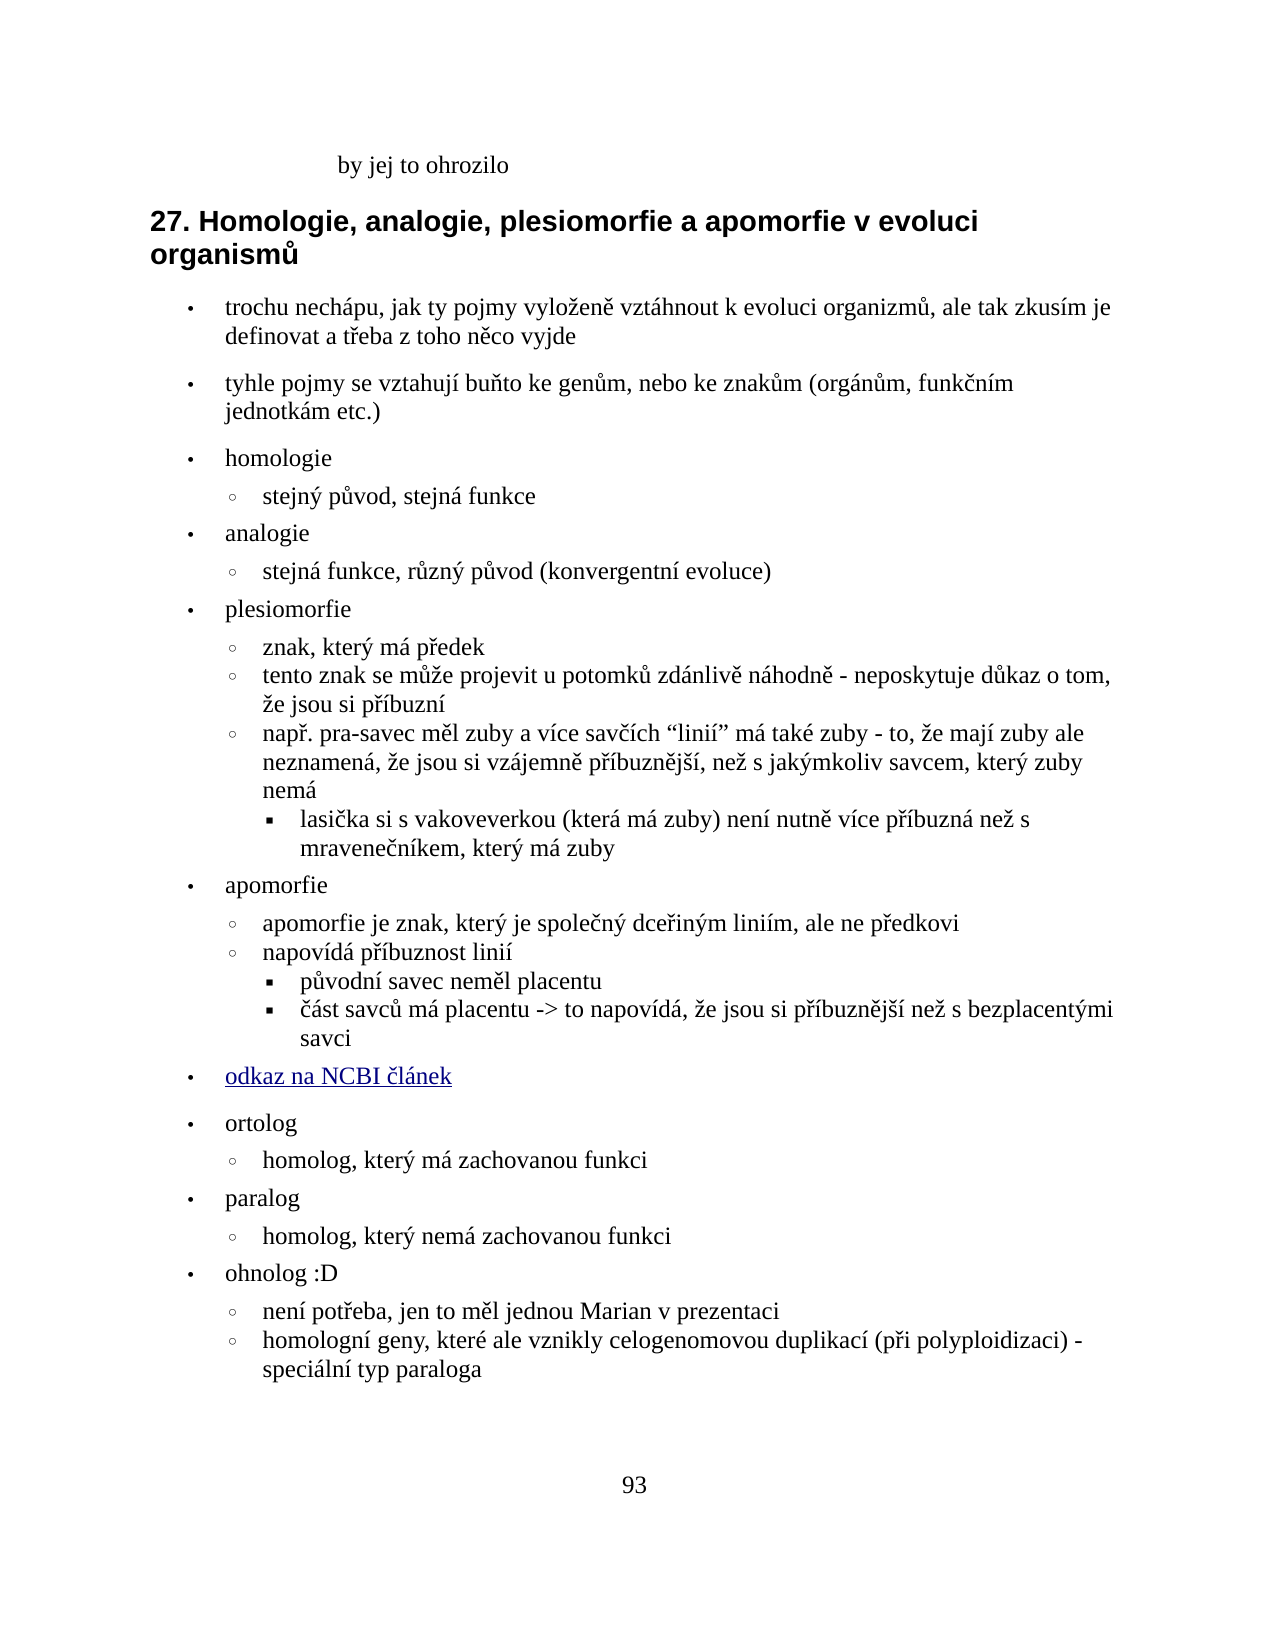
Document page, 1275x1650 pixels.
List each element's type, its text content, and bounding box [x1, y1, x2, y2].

list stejná funkce, různý původ (konvergentní evoluce) [225, 556, 1125, 585]
list stejný původ, stejná funkce [225, 481, 1125, 509]
list homolog, který nemá zachovanou funkci [225, 1221, 1125, 1249]
list např. pra-savec měl zuby a více savčích “linií” má také zuby - to, že mají zuby ale neznamená, že jsou si vzájemně příbuznější, než s jakýmkoliv savcem, který zuby nemá [225, 718, 1125, 804]
list není potřeba, jen to měl jednou Marian v prezentaci [225, 1296, 1125, 1325]
list napovídá příbuznost linií [225, 937, 1125, 966]
list by jej to ohrozilo [300, 150, 1125, 179]
list tyhle pojmy se vztahují buňto ke genům, nebo ke znakům (orgánům, funkčním jednotkám etc.) [187, 368, 1125, 425]
list znak, který má předek [225, 632, 1125, 660]
list homologní geny, které ale vznikly celogenomovou duplikací (při polyploidizaci) - speciální typ paraloga [225, 1325, 1125, 1382]
list odkaz na NCBI článek [187, 1061, 1125, 1090]
list trochu nechápu, jak ty pojmy vyloženě vztáhnout k evoluci organizmů, ale tak zkusím je definovat a třeba z toho něco vyjde [187, 292, 1125, 350]
list lasička si s vakoveverkou (která má zuby) není nutně více příbuzná než s mravenečníkem, který má zuby [262, 804, 1125, 862]
list ortolog [187, 1108, 1125, 1136]
list apomorfie [187, 871, 1125, 899]
subtitle 27. Homologie, analogie, plesiomorfie a apomorfie v evoluci organismů [150, 204, 1125, 271]
list homolog, který má zachovanou funkci [225, 1145, 1125, 1174]
list apomorfie je znak, který je společný dceřiným liniím, ale ne předkovi [225, 908, 1125, 937]
list část savců má placentu -> to napovídá, že jsou si příbuznější než s bezplacentými savci [262, 994, 1125, 1052]
list původní savec neměl placentu [262, 966, 1125, 994]
list analogie [187, 518, 1125, 547]
list plesiomorfie [187, 594, 1125, 623]
list paralog [187, 1183, 1125, 1212]
list tento znak se může projevit u potomků zdánlivě náhodně - neposkytuje důkaz o tom, že jsou si příbuzní [225, 660, 1125, 718]
list homologie [187, 443, 1125, 472]
list ohnolog :D [187, 1258, 1125, 1287]
